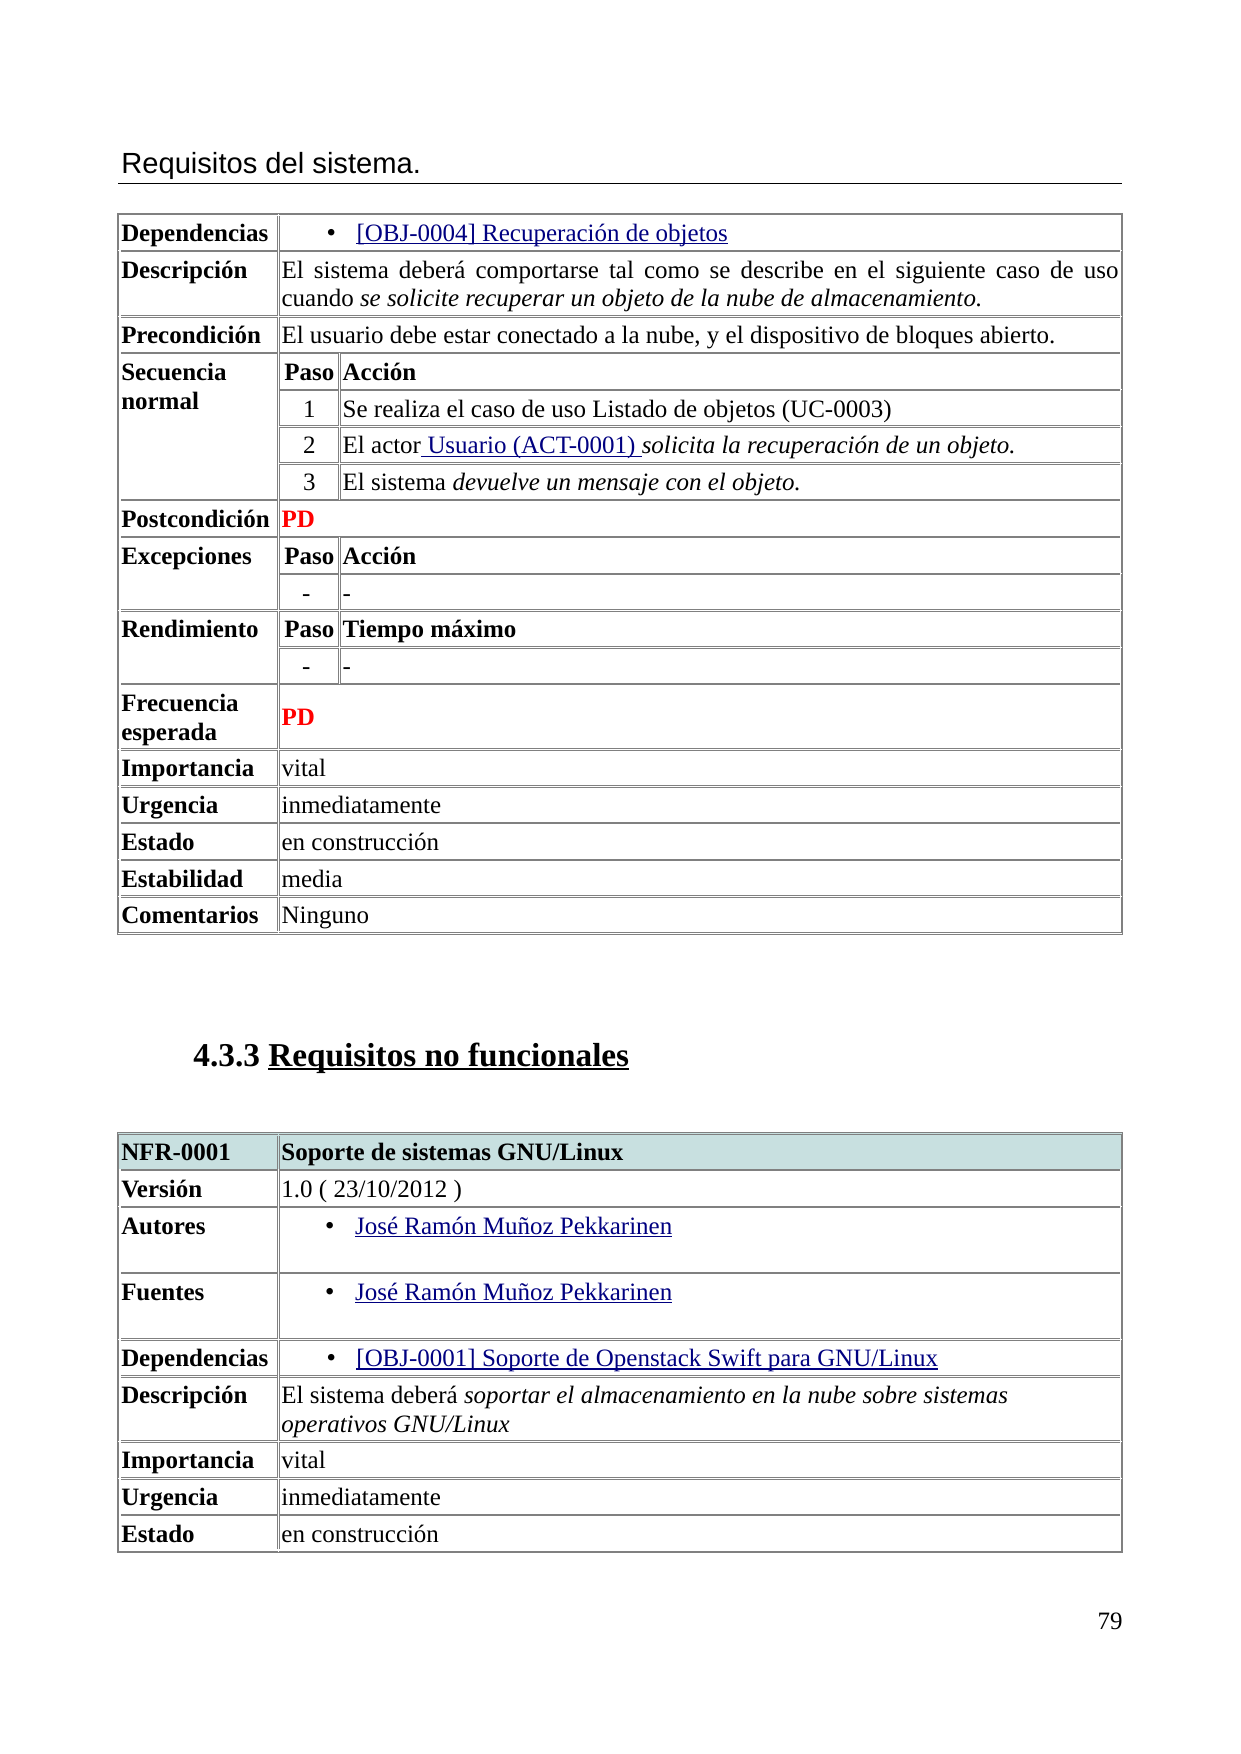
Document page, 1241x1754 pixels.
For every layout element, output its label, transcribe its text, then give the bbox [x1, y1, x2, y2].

table_cell en construcción [278, 1514, 1121, 1551]
table_cell Estado [119, 822, 277, 859]
table_cell Postcondición [119, 499, 277, 536]
table_cell Paso [280, 354, 338, 389]
table_cell Ninguno [279, 895, 1121, 932]
table_cell Acción [341, 352, 1121, 389]
table_cell Paso [280, 538, 338, 572]
table_cell vital [280, 748, 1121, 785]
table_cell Urgencia [119, 785, 277, 822]
table_cell - [280, 649, 338, 683]
table_cell El usuario debe estar conectado a la nube, y el dispositivo de bloques abierto. [280, 315, 1121, 352]
table_cell El actor Usuario (ACT-0001) solicita la recuperación de un objeto. [341, 425, 1121, 462]
table_cell Fuentes [119, 1272, 277, 1338]
table_cell Rendimiento [119, 609, 277, 683]
table_cell [OBJ-0004] Recuperación de objetos [279, 215, 1121, 249]
table_cell Secuencia normal [119, 352, 277, 499]
table_cell 2 [280, 428, 338, 462]
table_cell 1 [280, 391, 338, 425]
table_cell El sistema devuelve un mensaje con el objeto. [341, 462, 1121, 499]
table_cell Estabilidad [118, 859, 277, 895]
table_cell Versión [119, 1169, 277, 1206]
table_cell - [280, 575, 338, 609]
table_cell Dependencias [119, 1338, 277, 1375]
table_cell Estado [119, 1514, 278, 1551]
table_header NFR-0001 [119, 1135, 277, 1169]
table_cell PD [280, 683, 1121, 748]
table_cell media [280, 859, 1122, 895]
table_cell Excepciones [119, 536, 277, 609]
table_cell José Ramón Muñoz Pekkarinen [280, 1206, 1122, 1272]
table_cell Descripción [119, 1375, 277, 1440]
table_cell Comentarios [119, 895, 278, 932]
table_header Soporte de sistemas GNU/Linux [280, 1135, 1121, 1169]
table_cell - [341, 573, 1121, 609]
table_cell 1.0 ( 23/10/2012 ) [280, 1169, 1121, 1206]
table_cell El sistema deberá soportar el almacenamiento en la nube sobre sistemas operativos GNU/Linux [280, 1375, 1121, 1440]
table_cell Importancia [119, 748, 277, 785]
table_cell vital [280, 1440, 1121, 1477]
table_cell Precondición [119, 315, 277, 352]
table_cell Frecuencia esperada [119, 683, 277, 748]
table_cell Autores [118, 1206, 277, 1272]
table_cell Urgencia [119, 1477, 277, 1514]
table_cell Dependencias [119, 215, 278, 249]
subtitle Requisitos no funcionales [193, 1035, 1122, 1073]
table_cell José Ramón Muñoz Pekkarinen [280, 1272, 1121, 1338]
table_cell Se realiza el caso de uso Listado de objetos (UC-0003) [341, 389, 1122, 425]
table_cell Descripción [118, 250, 277, 315]
table_cell Tiempo máximo [341, 609, 1121, 646]
table_cell en construcción [280, 822, 1121, 859]
table_cell PD [280, 499, 1121, 536]
table_cell Importancia [119, 1440, 277, 1477]
table_cell Acción [341, 536, 1121, 572]
table_cell - [341, 646, 1121, 683]
table_cell El sistema deberá comportarse tal como se describe en el siguiente caso de uso cuando se solicite recuperar un objeto de la nube de almacenamiento. [280, 250, 1122, 315]
table_cell 3 [280, 465, 338, 499]
table_cell Paso [280, 612, 338, 646]
table_cell inmediatamente [280, 785, 1121, 822]
table_cell inmediatamente [280, 1477, 1121, 1514]
table_cell [OBJ-0001] Soporte de Openstack Swift para GNU/Linux [280, 1338, 1121, 1375]
